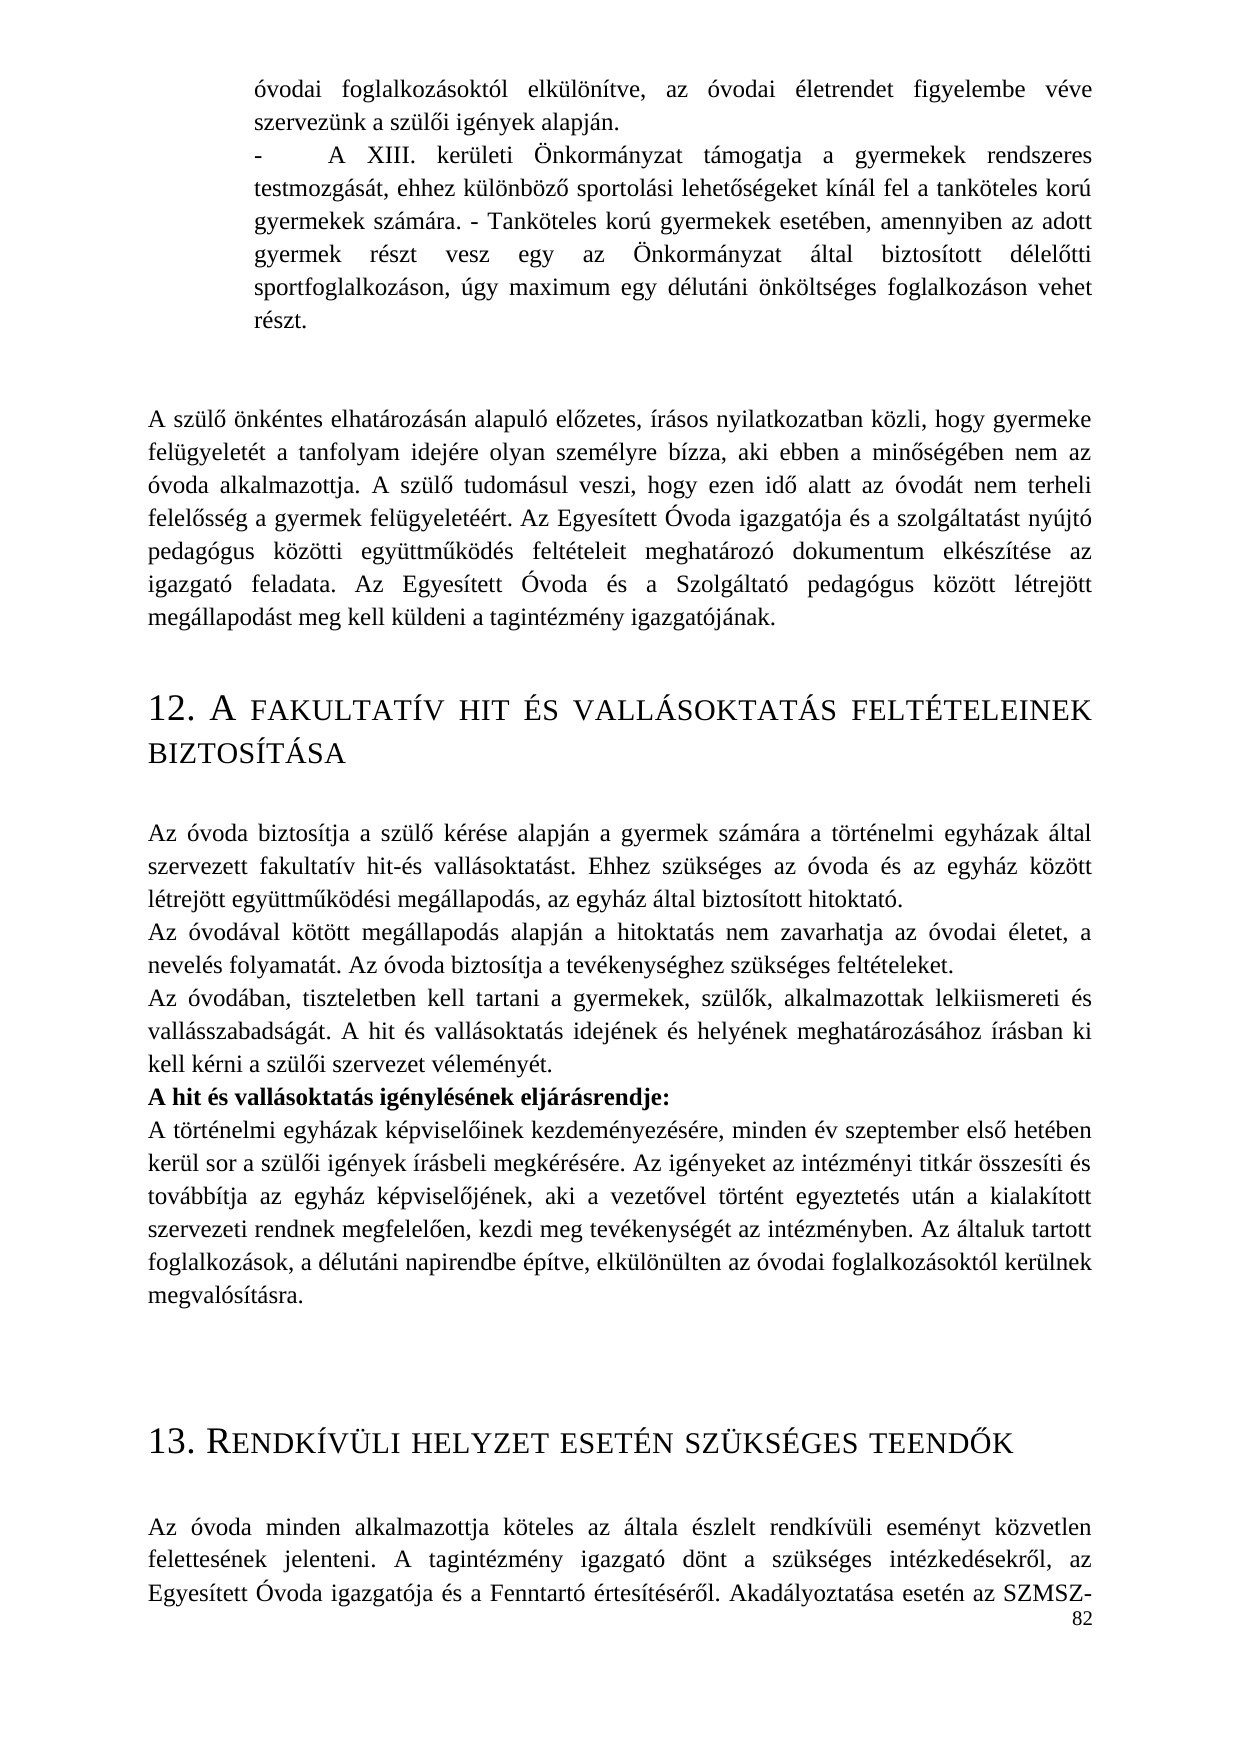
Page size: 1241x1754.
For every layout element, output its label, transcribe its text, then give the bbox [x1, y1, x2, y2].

list A XIII. kerületi Önkormányzat támogatja a gyermekek rendszeres testmozgását, ehhez különböző sportolási lehetőségeket kínál fel a tanköteles korú gyermekek számára. - Tanköteles korú gyermekek esetében, amennyiben az adott gyermek részt vesz egy az Önkormányzat által biztosított délelőtti sportfoglalkozáson, úgy maximum egy délutáni önköltséges foglalkozáson vehet részt. [254, 140, 1093, 334]
list óvodai foglalkozásoktól elkülönítve, az óvodai életrendet figyelembe véve szervezünk a szülői igények alapján. [254, 74, 1093, 136]
text A szülő önkéntes elhatározásán alapuló előzetes, írásos nyilatkozatban közli, hogy gyermeke felügyeletét a tanfolyam idejére olyan személyre bízza, aki ebben a minőségében nem az óvoda alkalmazottja. A szülő tudomásul veszi, hogy ezen idő alatt az óvodát nem terheli felelősség a gyermek felügyeletéért. Az Egyesített Óvoda igazgatója és a szolgáltatást nyújtó pedagógus közötti együttműködés feltételeit meghatározó dokumentum elkészítése az igazgató feladata. Az Egyesített Óvoda és a Szolgáltató pedagógus között létrejött megállapodást meg kell küldeni a tagintézmény igazgatójának. [148, 404, 1093, 631]
text A történelmi egyházak képviselőinek kezdeményezésére, minden év szeptember első hetében kerül sor a szülői igények írásbeli megkérésére. Az igényeket az intézményi titkár összesíti és továbbítja az egyház képviselőjének, aki a vezetővel történt egyeztetés után a kialakított szervezeti rendnek megfelelően, kezdi meg tevékenységét az intézményben. Az általuk tartott foglalkozások, a délutáni napirendbe építve, elkülönülten az óvodai foglalkozásoktól kerülnek megvalósításra. [148, 1115, 1093, 1309]
subtitle 13. Rendkívüli helyzet esetén szükséges teendők [148, 1419, 1093, 1462]
subtitle 12. A fakultatív hit és vallásoktatás feltételeinek biztosítása [148, 685, 1093, 771]
text Az óvodával kötött megállapodás alapján a hitoktatás nem zavarhatja az óvodai életet, a nevelés folyamatát. Az óvoda biztosítja a tevékenységhez szükséges feltételeket. [148, 917, 1093, 979]
text Az óvoda biztosítja a szülő kérése alapján a gyermek számára a történelmi egyházak által szervezett fakultatív hit-és vallásoktatást. Ehhez szükséges az óvoda és az egyház között létrejött együttműködési megállapodás, az egyház által biztosított hitoktató. [148, 818, 1093, 913]
text Az óvodában, tiszteletben kell tartani a gyermekek, szülők, alkalmazottak lelkiismereti és vallásszabadságát. A hit és vallásoktatás idejének és helyének meghatározásához írásban ki kell kérni a szülői szervezet véleményét. [148, 983, 1093, 1078]
text Az óvoda minden alkalmazottja köteles az általa észlelt rendkívüli eseményt közvetlen felettesének jelenteni. A tagintézmény igazgató dönt a szükséges intézkedésekről, az Egyesített Óvoda igazgatója és a Fenntartó értesítéséről. Akadályoztatása esetén az SZMSZ- [148, 1512, 1093, 1606]
text A hit és vallásoktatás igénylésének eljárásrendje: [148, 1082, 1093, 1111]
